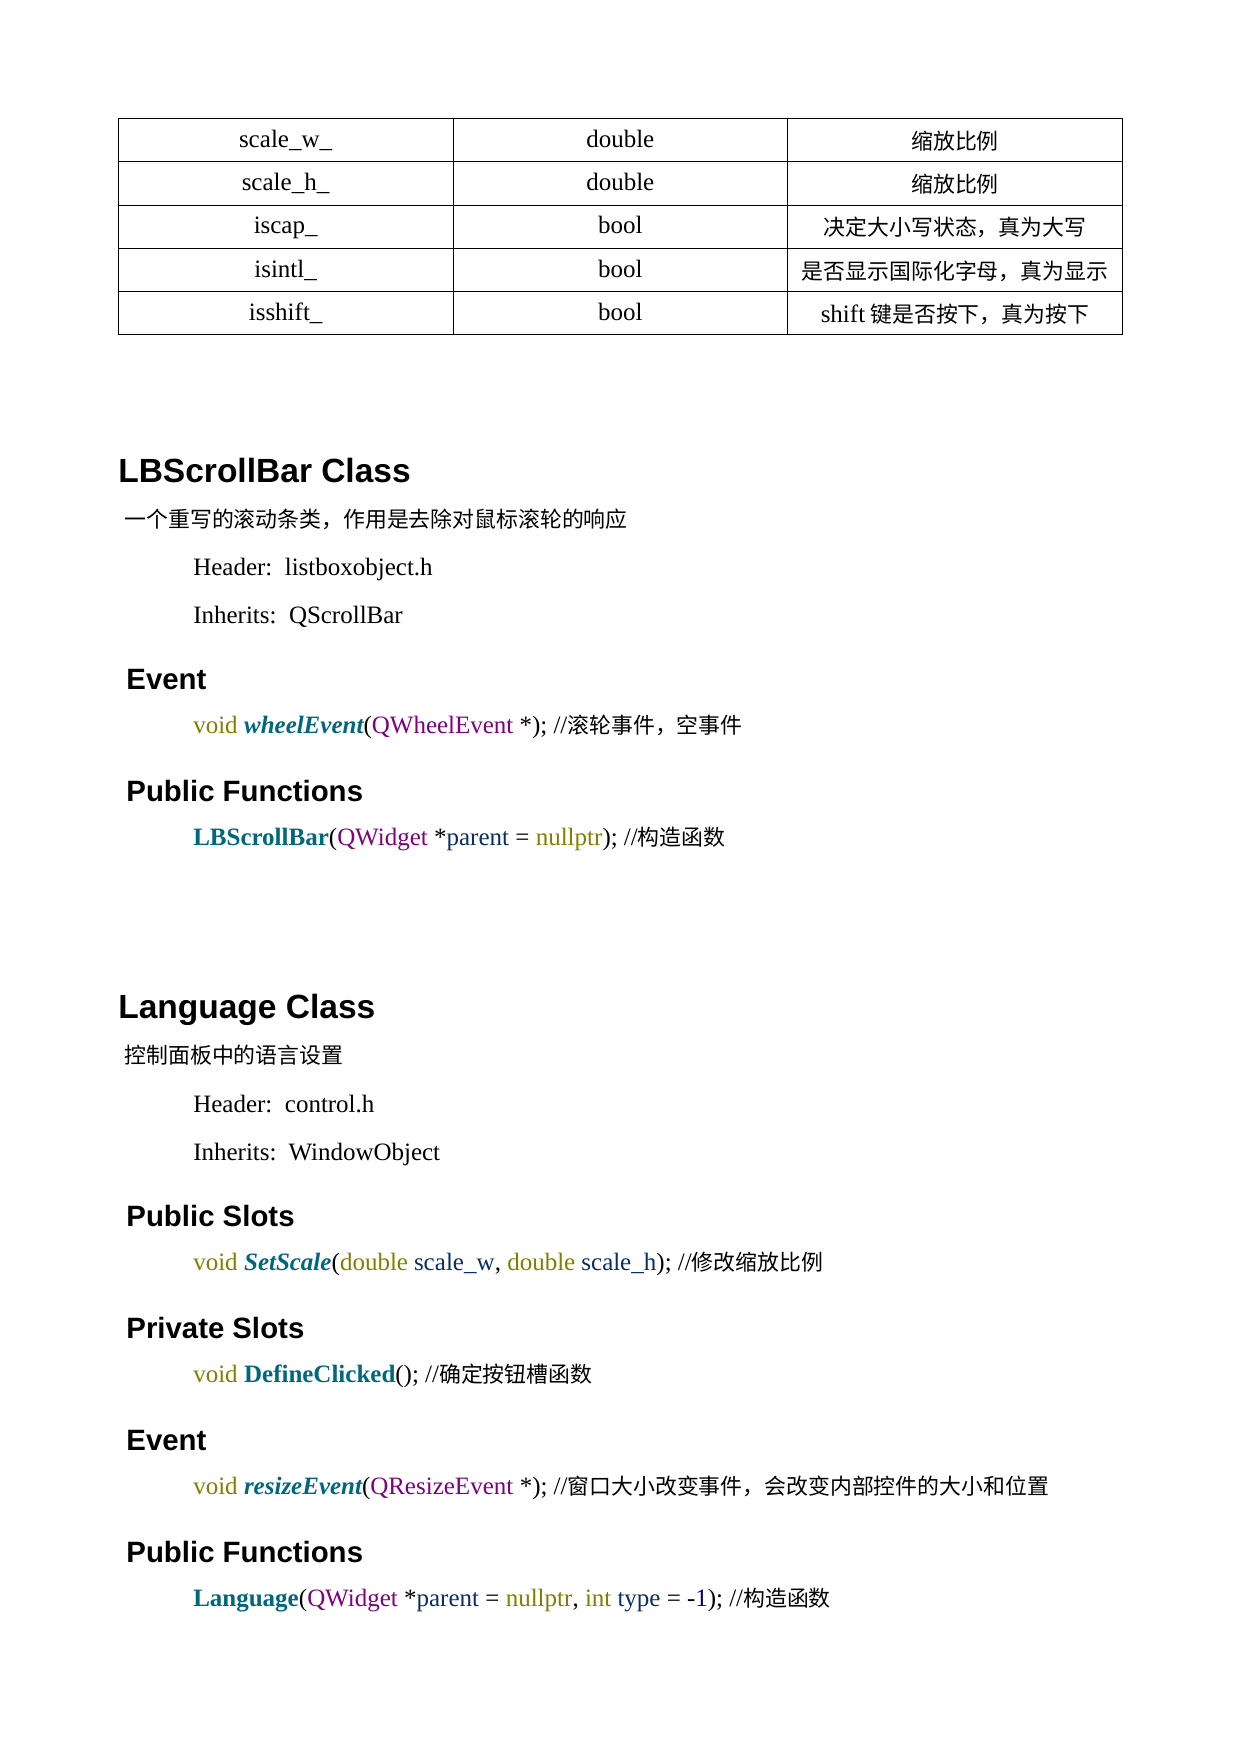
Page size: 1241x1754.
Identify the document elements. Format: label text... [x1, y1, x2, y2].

subtitle Public Functions [118, 774, 1122, 808]
text Inherits: QScrollBar [118, 600, 1122, 629]
table_cell scale_w_ [119, 119, 453, 161]
subtitle Event [118, 662, 1122, 696]
text void wheelEvent(QWheelEvent *); //滚轮事件，空事件 [118, 708, 1122, 740]
table_cell double [454, 162, 787, 204]
subtitle Public Functions [118, 1534, 1122, 1568]
text Inherits: WindowObject [118, 1137, 1122, 1166]
text LBScrollBar(QWidget *parent = nullptr); //构造函数 [118, 820, 1122, 852]
table_cell isshift_ [119, 292, 453, 334]
table_cell isintl_ [119, 249, 453, 291]
table_cell double [454, 119, 787, 161]
table_cell scale_h_ [119, 162, 453, 204]
table_cell bool [454, 206, 787, 248]
text 控制面板中的语言设置 [118, 1038, 1122, 1070]
table_cell 缩放比例 [788, 119, 1122, 161]
text void SetScale(double scale_w, double scale_h); //修改缩放比例 [118, 1245, 1122, 1277]
table_cell 决定大小写状态，真为大写 [788, 206, 1122, 248]
text Language(QWidget *parent = nullptr, int type = -1); //构造函数 [118, 1581, 1122, 1612]
subtitle Event [118, 1423, 1122, 1456]
table_cell iscap_ [119, 206, 453, 248]
text void DefineClicked(); //确定按钮槽函数 [118, 1357, 1122, 1389]
table_cell bool [454, 249, 787, 291]
text Header: listboxobject.h [118, 552, 1122, 581]
subtitle Language Class [118, 987, 1122, 1026]
subtitle Public Slots [118, 1199, 1122, 1233]
text void resizeEvent(QResizeEvent *); //窗口大小改变事件，会改变内部控件的大小和位置 [118, 1469, 1122, 1501]
subtitle LBScrollBar Class [118, 450, 1122, 489]
subtitle Private Slots [118, 1311, 1122, 1345]
table_cell bool [454, 292, 787, 334]
table_cell shift键是否按下，真为按下 [788, 292, 1122, 334]
table_cell 是否显示国际化字母，真为显示 [788, 249, 1122, 291]
text Header: control.h [118, 1089, 1122, 1118]
table_cell 缩放比例 [788, 162, 1122, 204]
text 一个重写的滚动条类，作用是去除对鼠标滚轮的响应 [118, 502, 1122, 533]
